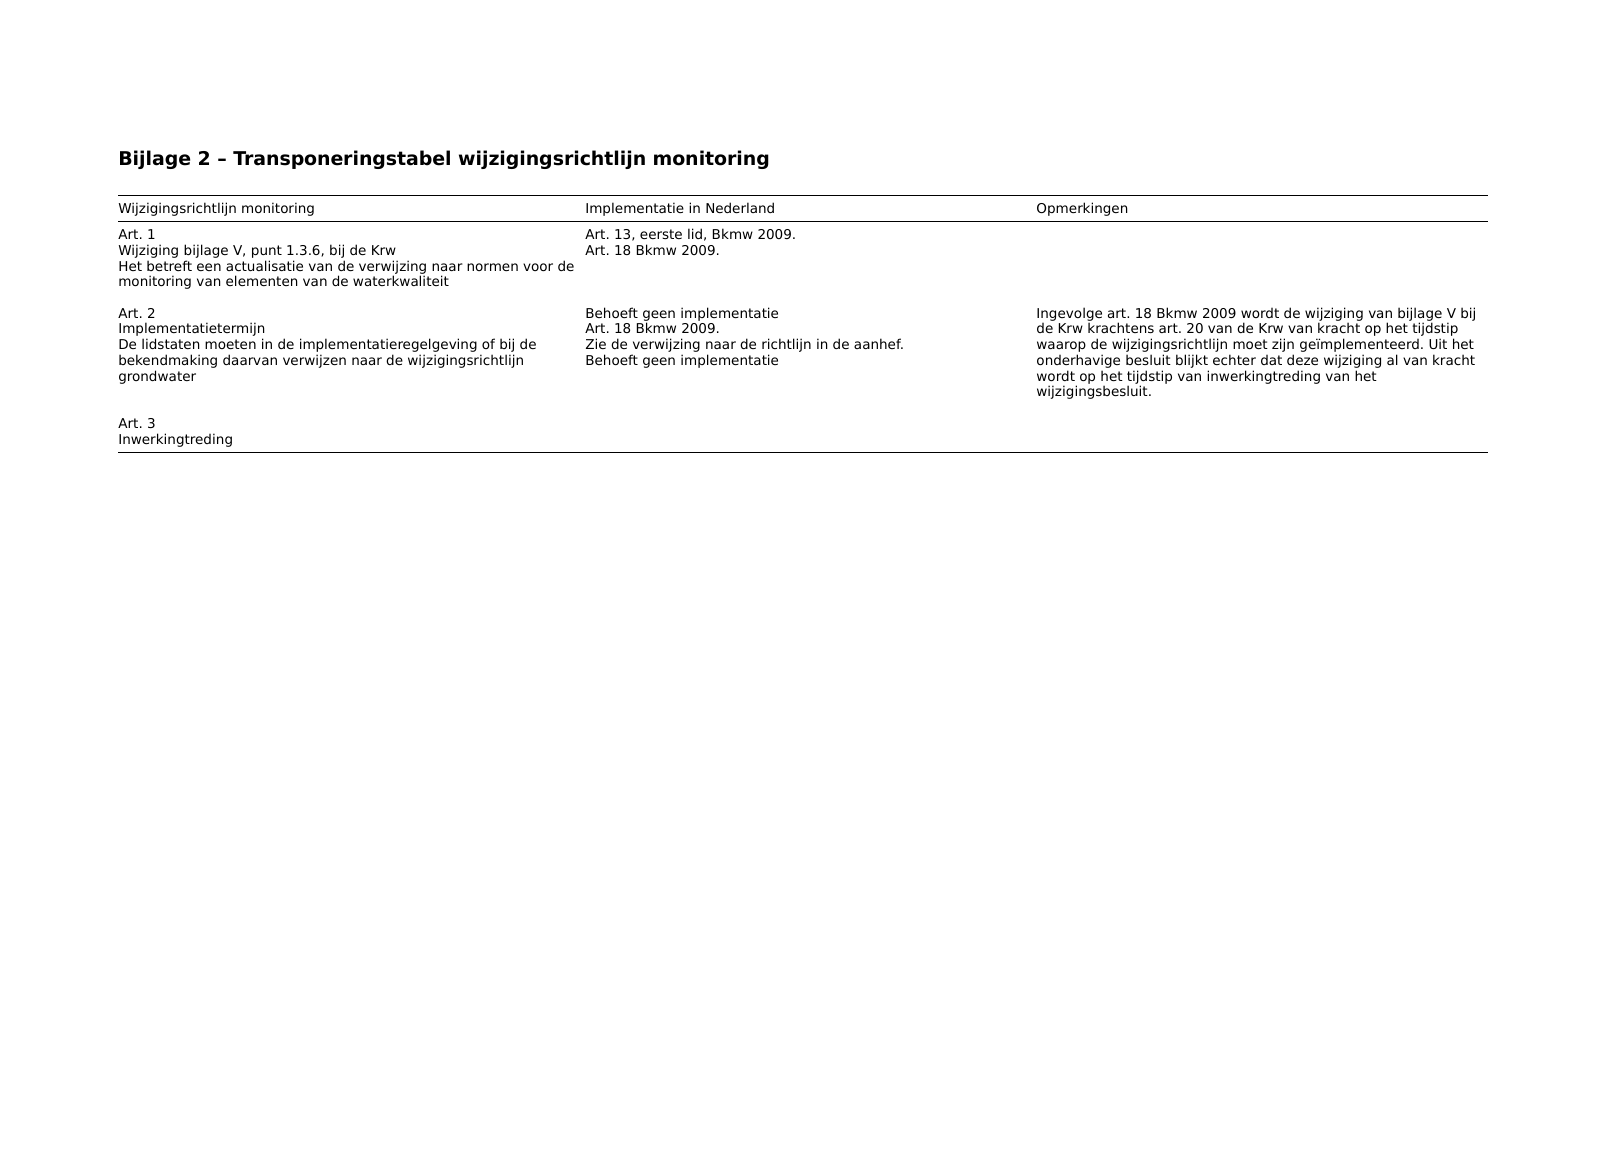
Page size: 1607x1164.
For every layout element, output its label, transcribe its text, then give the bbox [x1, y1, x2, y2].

table_cell Art. 13, eerste lid, Bkmw 2009. Art. 18 Bkmw 2009. [579, 222, 1030, 290]
table_cell [1030, 222, 1488, 290]
table_header Opmerkingen [1030, 196, 1488, 221]
table_cell Ingevolge art. 18 Bkmw 2009 wordt de wijziging van bijlage V bij de Krw krachtens art. 20 van de Krw van kracht op het tijdstip waarop de wijzigingsrichtlijn moet zijn geïmplementeerd. Uit het onderhavige besluit blijkt echter dat deze wijziging al van kracht wordt op het tijdstip van inwerkingtreding van het wijzigingsbesluit. [1030, 306, 1488, 400]
table_cell [579, 416, 1030, 452]
table_header Implementatie in Nederland [579, 196, 1030, 221]
table_cell [1030, 416, 1488, 452]
table_cell [118, 290, 579, 306]
table_cell [579, 400, 1030, 416]
table_cell [1030, 290, 1488, 306]
subtitle Bijlage 2 – Transponeringstabel wijzigingsrichtlijn monitoring [118, 148, 1488, 170]
table_cell [118, 400, 579, 416]
table_cell Art. 1 Wijziging bijlage V, punt 1.3.6, bij de Krw Het betreft een actualisatie van de verwijzing naar normen voor de monitoring van elementen van de waterkwaliteit [118, 222, 579, 290]
table_cell Behoeft geen implementatie Art. 18 Bkmw 2009. Zie de verwijzing naar de richtlijn in de aanhef. Behoeft geen implementatie [579, 306, 1030, 400]
table_cell [1030, 400, 1488, 416]
table_header Wijzigingsrichtlijn monitoring [118, 196, 579, 221]
table_cell [579, 290, 1030, 306]
table_cell Art. 3 Inwerkingtreding [118, 416, 579, 452]
table_cell Art. 2 Implementatietermijn De lidstaten moeten in de implementatieregelgeving of bij de bekendmaking daarvan verwijzen naar de wijzigingsrichtlijn grondwater [118, 306, 579, 400]
